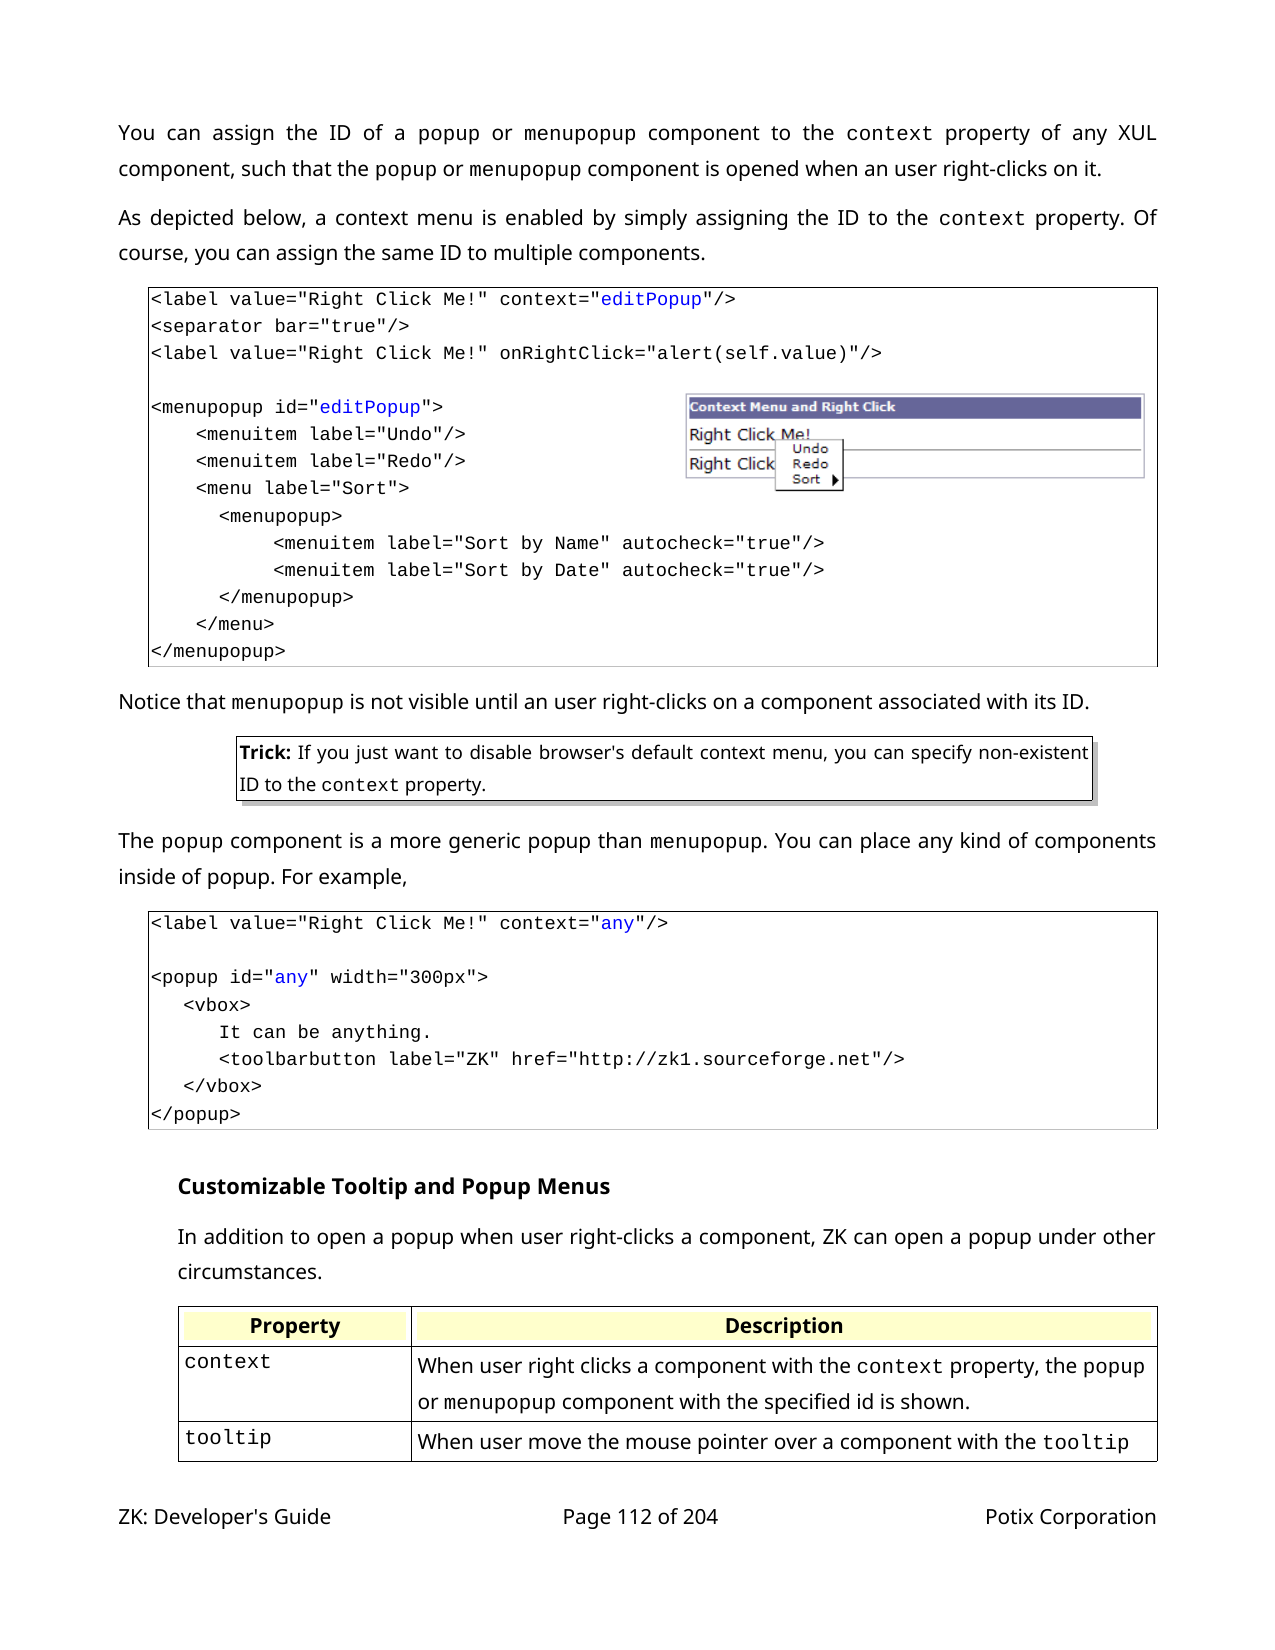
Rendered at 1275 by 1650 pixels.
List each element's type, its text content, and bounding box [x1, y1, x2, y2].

text </menupopup> [149, 585, 1157, 609]
table_header Description [412, 1307, 1157, 1346]
table_cell When user move the mouse pointer over a component with the tooltip [412, 1422, 1157, 1461]
text <menuitem label="Sort by Name" autocheck="true"/> [149, 531, 1157, 555]
text </vbox> [149, 1074, 1157, 1098]
table_cell context [179, 1347, 411, 1421]
text In addition to open a popup when user right-clicks a component, ZK can open a popup under other circumstances. [177, 1222, 1157, 1285]
text <menuitem label="Redo"/> [149, 449, 682, 473]
text <separator bar="true"/> <label value="Right Click Me!" onRightClick="alert(self.value)"/> [149, 314, 1157, 392]
table_cell tooltip [179, 1422, 411, 1461]
text You can assign the ID of a popup or menupopup component to the context property of any XUL component, such that the popup or menupopup component is opened when an user right-clicks on it. [118, 118, 1157, 182]
text </menu> [149, 612, 1157, 636]
text </popup> [149, 1101, 1157, 1129]
text As depicted below, a context menu is enabled by simply assigning the ID to the context property. Of course, you can assign the same ID to multiple components. [118, 203, 1157, 267]
text Trick: If you just want to disable browser's default context menu, you can specify non-existent ID to the context property. [237, 737, 1092, 800]
text Notice that menupopup is not visible until an user right-clicks on a component associated with its ID. [118, 687, 1157, 716]
text <menu label="Sort"> [149, 476, 1157, 501]
text <toolbarbutton label="ZK" href="http://zk1.sourceforge.net"/> [149, 1047, 1157, 1071]
text <menuitem label="Sort by Date" autocheck="true"/> [149, 558, 1157, 582]
text <popup id="any" width="300px"> [149, 965, 1157, 990]
text <label value="Right Click Me!" context="editPopup"/> [149, 288, 1157, 311]
text <vbox> [149, 993, 1157, 1017]
subtitle Customizable Tooltip and Popup Menus [177, 1171, 1157, 1201]
text <menupopup id="editPopup"> [149, 395, 682, 419]
picture [682, 391, 1149, 495]
text The popup component is a more generic popup than menupopup. You can place any kind of components inside of popup. For example, [118, 827, 1157, 890]
table_cell When user right clicks a component with the context property, the popup or menupopup component with the specified id is shown. [412, 1347, 1157, 1421]
text <menuitem label="Undo"/> [149, 422, 682, 446]
table_header Property [179, 1307, 411, 1346]
text It can be anything. [149, 1020, 1157, 1044]
text </menupopup> [149, 639, 1157, 666]
text <label value="Right Click Me!" context="any"/> [149, 912, 1157, 935]
text <menupopup> [149, 503, 1157, 528]
